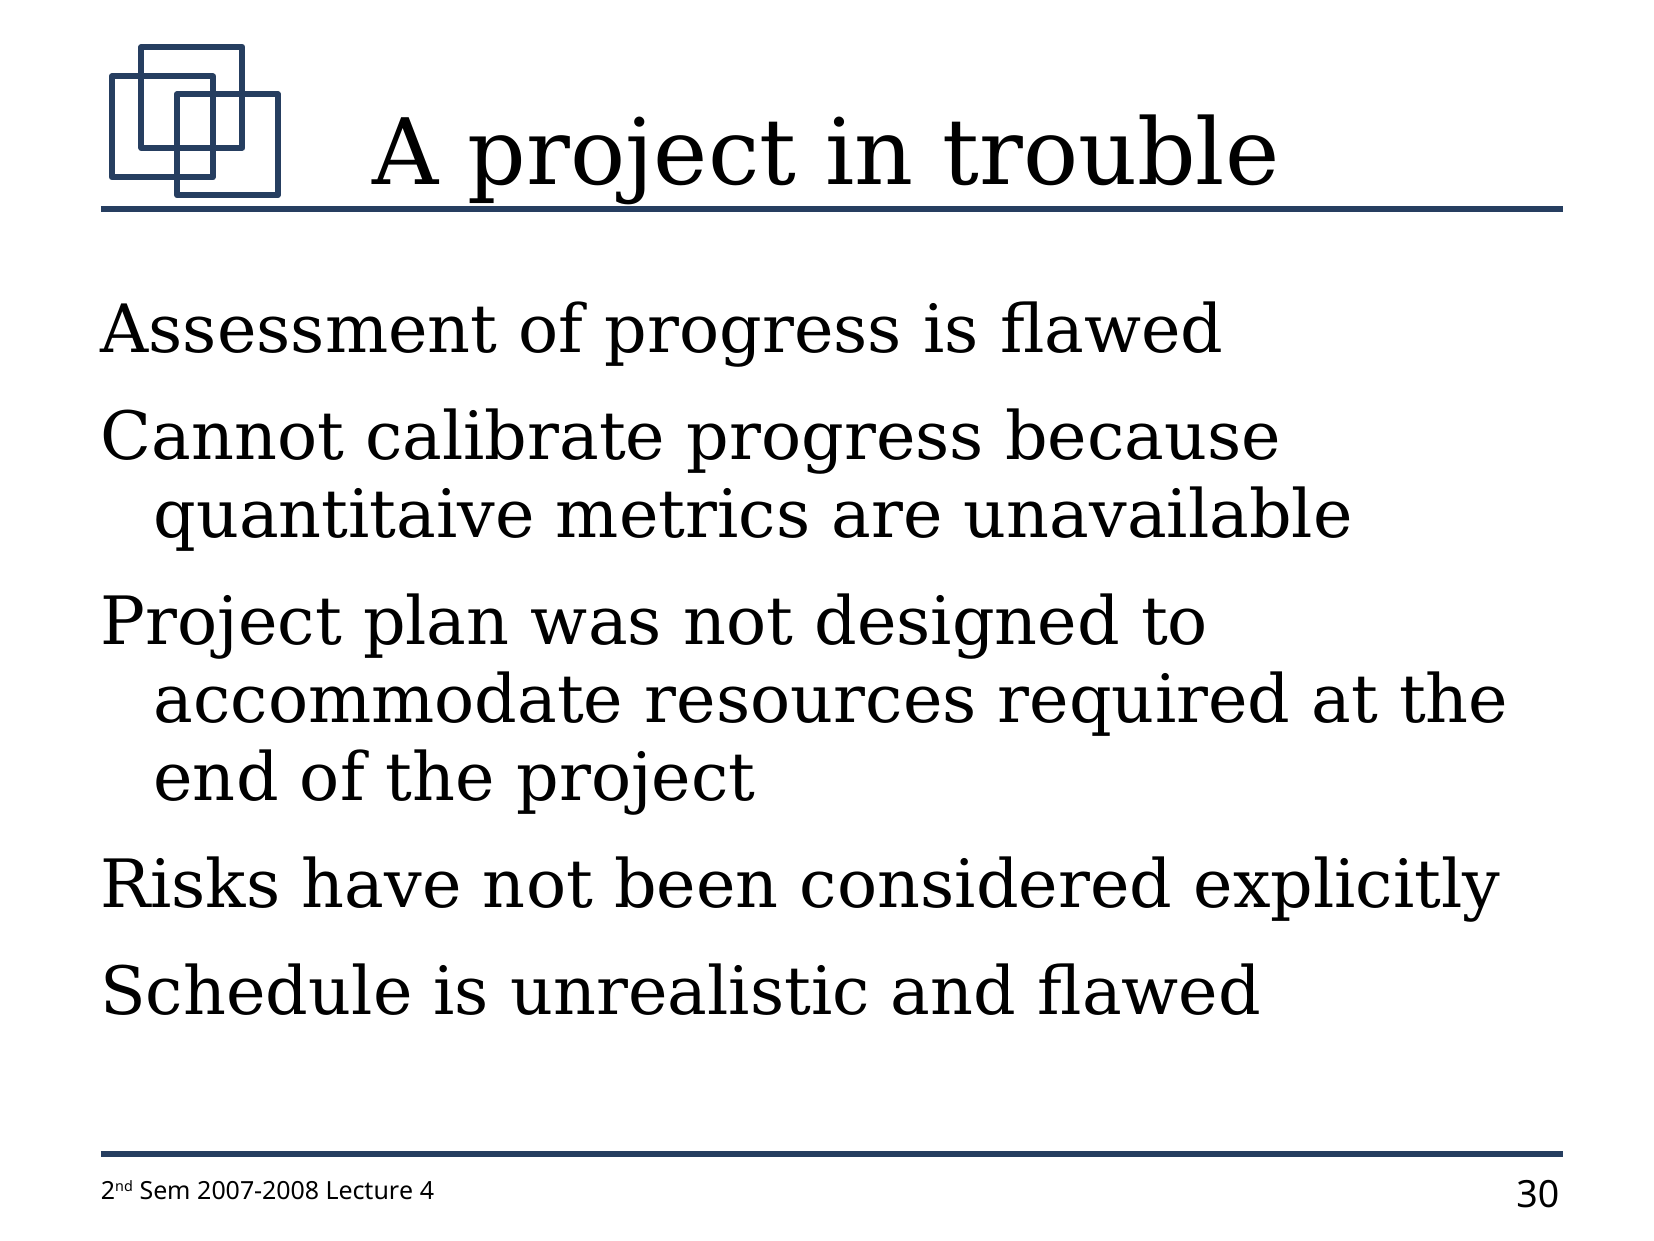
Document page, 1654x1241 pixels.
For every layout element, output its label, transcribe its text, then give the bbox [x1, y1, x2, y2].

list Assessment of progress is flawed Cannot calibrate progress because quantitaive metrics are unavailable Project plan was not designed to accommodate resources required at the end of the project Risks have not been considered explicitly Schedule is unrealistic and flawed [82, 290, 1571, 1109]
title A project in trouble [82, 49, 1571, 257]
